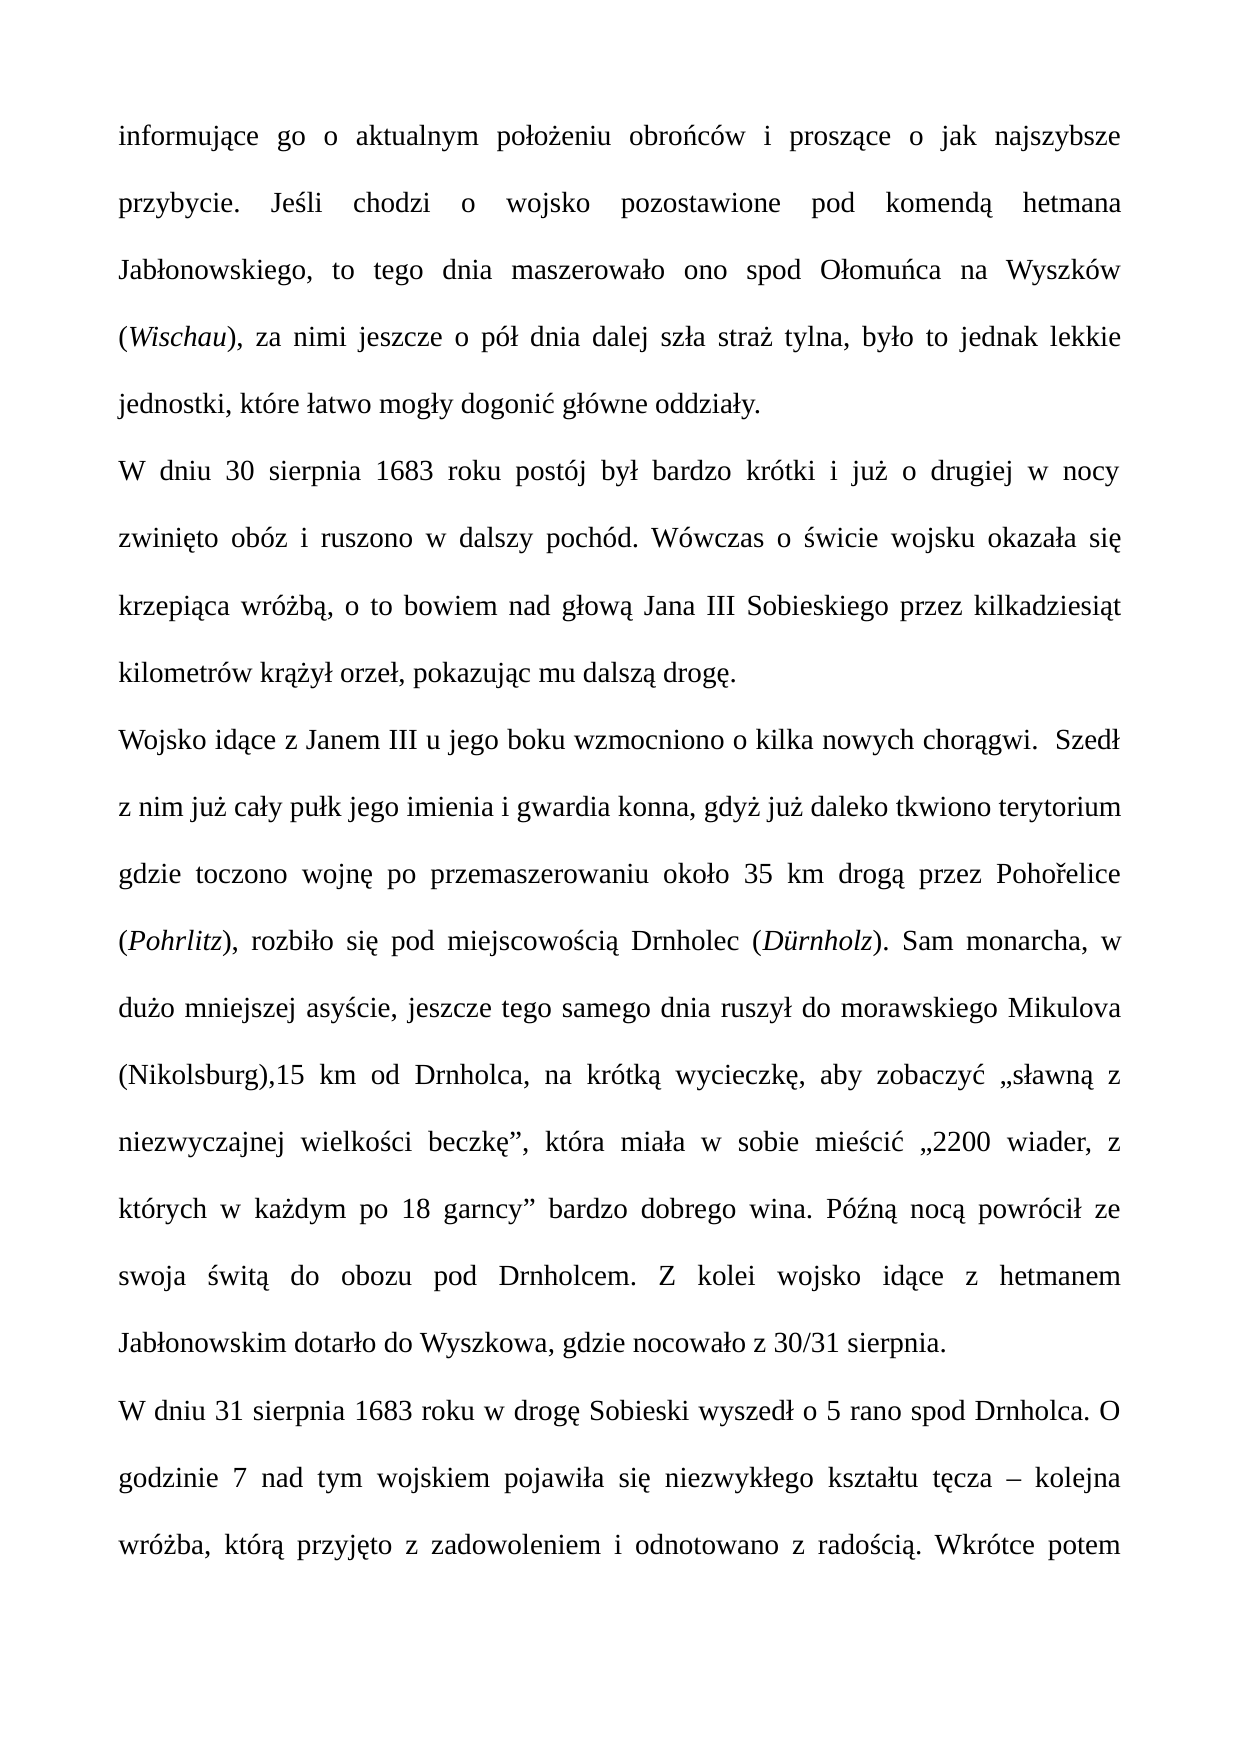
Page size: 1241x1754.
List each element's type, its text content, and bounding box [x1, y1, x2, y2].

text Wojsko idące z Janem III u jego boku wzmocniono o kilka nowych chorągwi. Szedł z nim już cały pułk jego imienia i gwardia konna, gdyż już daleko tkwiono terytorium gdzie toczono wojnę po przemaszerowaniu około 35 km drogą przez Pohořelice (Pohrlitz), rozbiło się pod miejscowością Drnholec (Dürnholz). Sam monarcha, w dużo mniejszej asyście, jeszcze tego samego dnia ruszył do morawskiego Mikulova (Nikolsburg),15 km od Drnholca, na krótką wycieczkę, aby zobaczyć „sławną z niezwyczajnej wielkości beczkę”, która miała w sobie mieścić „2200 wiader, z których w każdym po 18 garncy” bardzo dobrego wina. Późną nocą powrócił ze swoja świtą do obozu pod Drnholcem. Z kolei wojsko idące z hetmanem Jabłonowskim dotarło do Wyszkowa, gdzie nocowało z 30/31 sierpnia. [118, 722, 1122, 1359]
text W dniu 31 sierpnia 1683 roku w drogę Sobieski wyszedł o 5 rano spod Drnholca. O godzinie 7 nad tym wojskiem pojawiła się niezwykłego kształtu tęcza – kolejna wróżba, którą przyjęto z zadowoleniem i odnotowano z radością. Wkrótce potem [118, 1393, 1122, 1560]
text W dniu 30 sierpnia 1683 roku postój był bardzo krótki i już o drugiej w nocy zwinięto obóz i ruszono w dalszy pochód. Wówczas o świcie wojsku okazała się krzepiąca wróżbą, o to bowiem nad głową Jana III Sobieskiego przez kilkadziesiąt kilometrów krążył orzeł, pokazując mu dalszą drogę. [118, 453, 1122, 688]
text informujące go o aktualnym położeniu obrońców i proszące o jak najszybsze przybycie. Jeśli chodzi o wojsko pozostawione pod komendą hetmana Jabłonowskiego, to tego dnia maszerowało ono spod Ołomuńca na Wyszków (Wischau), za nimi jeszcze o pół dnia dalej szła straż tylna, było to jednak lekkie jednostki, które łatwo mogły dogonić główne oddziały. [118, 118, 1122, 420]
